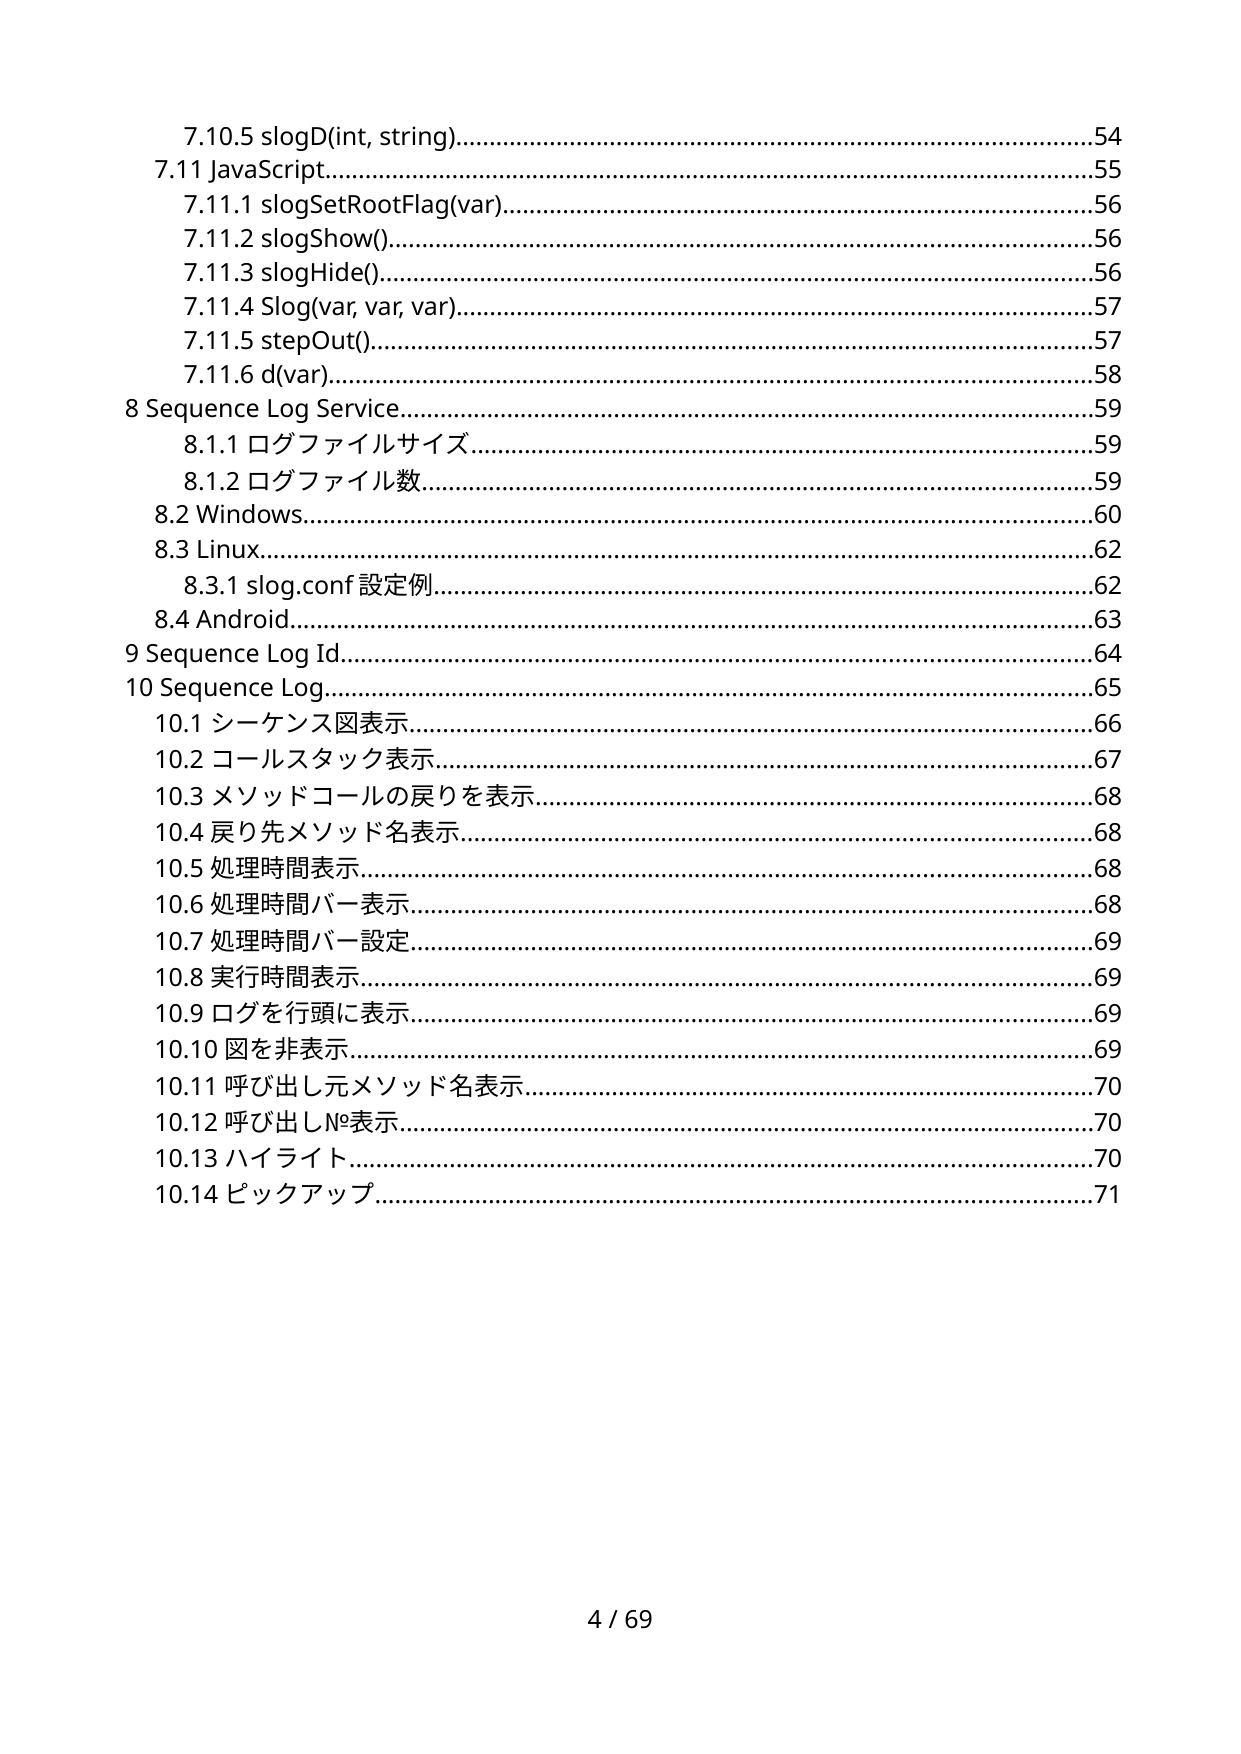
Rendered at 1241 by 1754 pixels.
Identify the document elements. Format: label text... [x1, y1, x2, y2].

text 7.11.2 slogShow() 56 [177, 220, 1122, 254]
text 10.6 処理時間バー表示 68 [148, 885, 1122, 921]
text 8.3.1 slog.conf設定例 62 [177, 565, 1122, 602]
text 10.12 呼び出し№表示 70 [148, 1102, 1122, 1139]
text 8.1.1 ログファイルサイズ 59 [177, 425, 1122, 461]
text 10.2 コールスタック表示 67 [148, 740, 1122, 776]
text 10.10 図を非表示 69 [148, 1030, 1122, 1066]
text 8.1.2 ログファイル数 59 [177, 461, 1122, 497]
text 10.3 メソッドコールの戻りを表示 68 [148, 776, 1122, 812]
text 10.5 処理時間表示 68 [148, 849, 1122, 885]
text 10.1 シーケンス図表示 66 [148, 704, 1122, 740]
text 10.8 実行時間表示 69 [148, 957, 1122, 994]
text 7.11.6 d(var) 58 [177, 357, 1122, 391]
text 9 Sequence Log Id 64 [118, 636, 1122, 670]
text 7.11.5 stepOut() 57 [177, 322, 1122, 357]
text 10.14 ピックアップ 71 [148, 1175, 1122, 1211]
text 10.9 ログを行頭に表示 69 [148, 994, 1122, 1030]
text 7.11.1 slogSetRootFlag(var) 56 [177, 186, 1122, 220]
text 8.2 Windows 60 [148, 497, 1122, 531]
text 7.11.4 Slog(var, var, var) 57 [177, 288, 1122, 322]
text 10.11 呼び出し元メソッド名表示 70 [148, 1066, 1122, 1102]
text 10.4 戻り先メソッド名表示 68 [148, 812, 1122, 849]
text 8 Sequence Log Service 59 [118, 391, 1122, 425]
text 8.3 Linux 62 [148, 531, 1122, 565]
text 10.7 処理時間バー設定 69 [148, 921, 1122, 957]
text 8.4 Android 63 [148, 602, 1122, 636]
text 10.13 ハイライト 70 [148, 1139, 1122, 1175]
text 10 Sequence Log 65 [118, 670, 1122, 704]
text 7.11 JavaScript 55 [148, 152, 1122, 186]
text 7.10.5 slogD(int, string) 54 [177, 118, 1122, 152]
text 7.11.3 slogHide() 56 [177, 254, 1122, 288]
